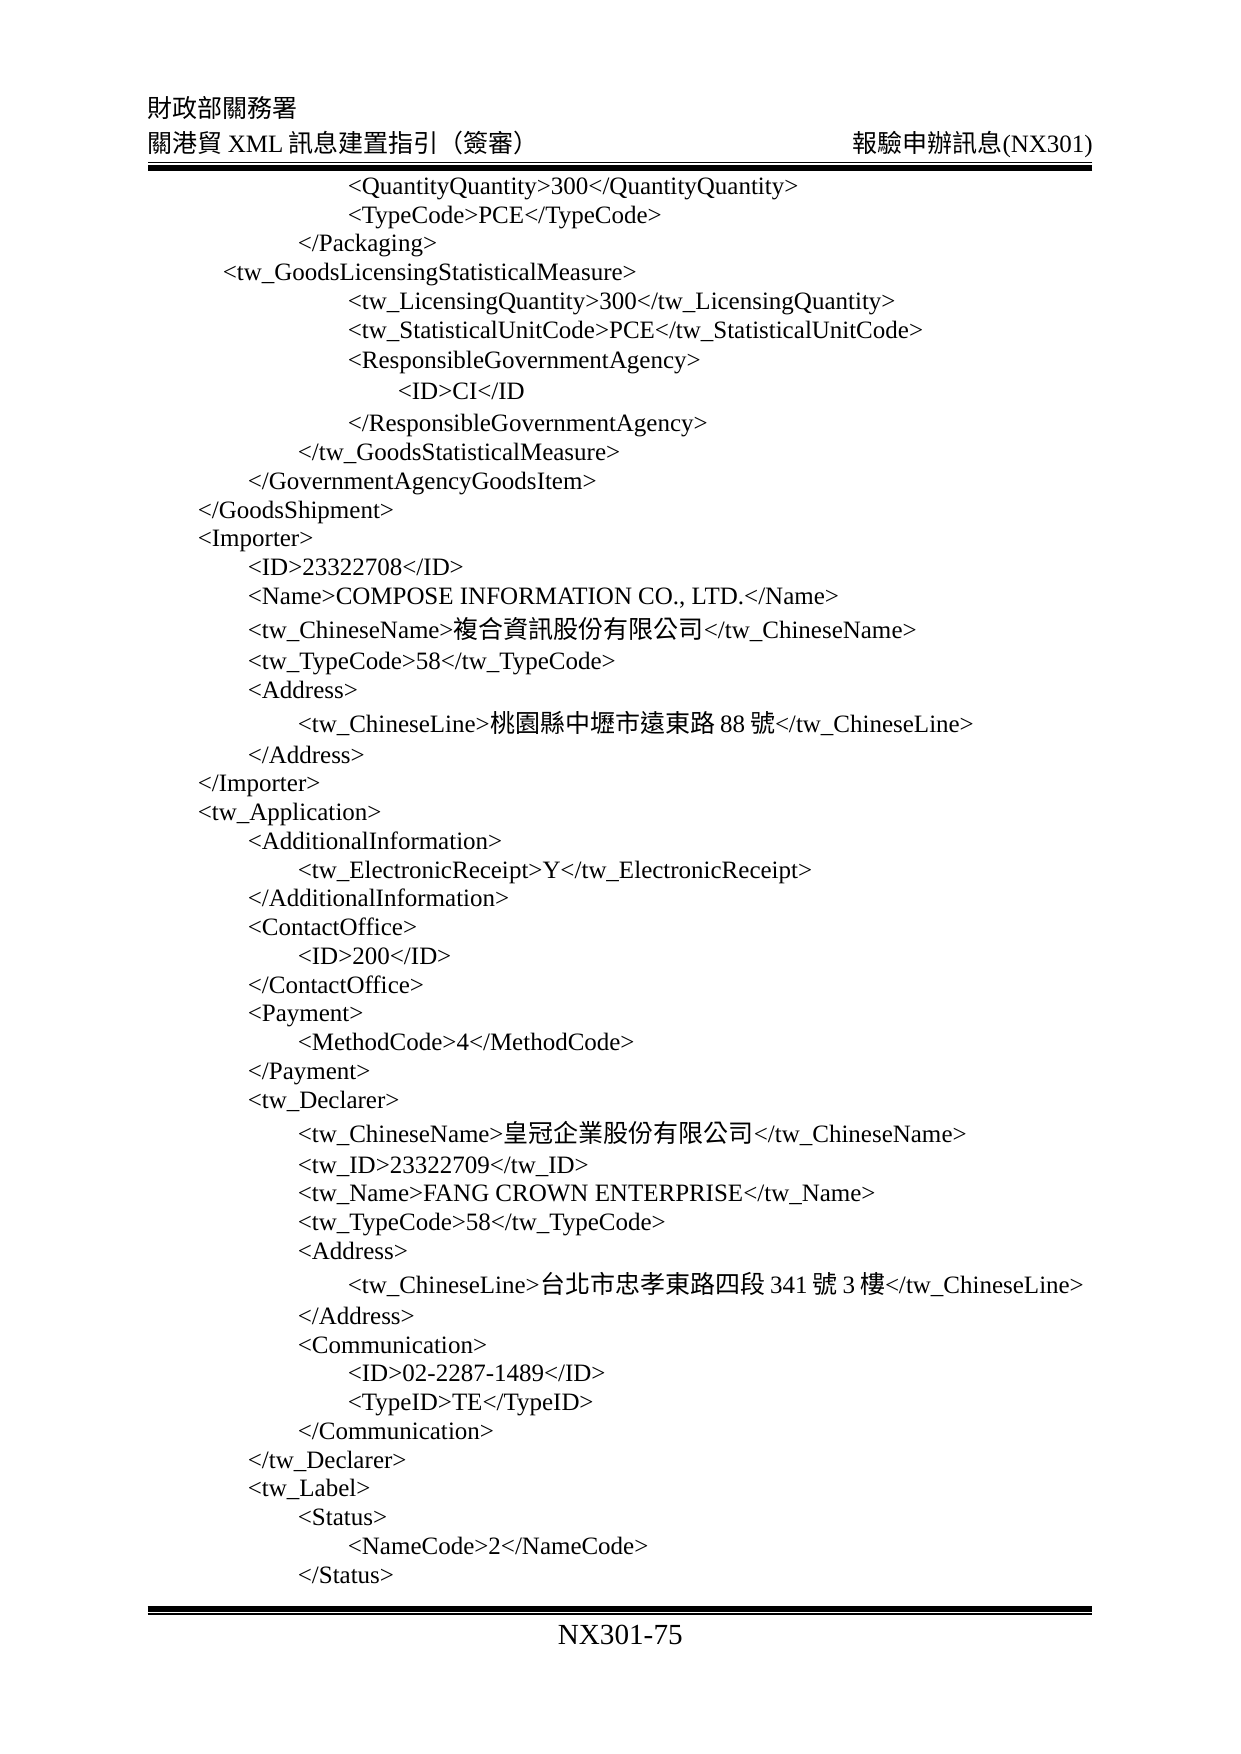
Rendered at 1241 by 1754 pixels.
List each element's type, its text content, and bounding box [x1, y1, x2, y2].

text </Packaging> [148, 228, 1092, 257]
text </GovernmentAgencyGoodsItem> [148, 466, 1092, 495]
text <Communication> [148, 1330, 1092, 1358]
text <Address> [148, 1236, 1092, 1265]
text <tw_TypeCode>58</tw_TypeCode> [148, 1207, 1092, 1236]
text <tw_GoodsLicensingStatisticalMeasure> [148, 257, 1092, 286]
text <ID>200</ID> [148, 941, 1092, 970]
text <Name>COMPOSE INFORMATION CO., LTD.</Name> [148, 581, 1092, 610]
text </tw_GoodsStatisticalMeasure> [148, 437, 1092, 466]
text </tw_Declarer> [148, 1445, 1092, 1473]
text <tw_Declarer> [148, 1085, 1092, 1113]
text <tw_Application> [148, 797, 1092, 826]
text <TypeCode>PCE</TypeCode> [148, 200, 1092, 228]
text <AdditionalInformation> [148, 826, 1092, 855]
text <tw_Label> [148, 1473, 1092, 1502]
text <TypeID>TE</TypeID> [148, 1387, 1092, 1416]
text <ContactOffice> [148, 912, 1092, 941]
text <MethodCode>4</MethodCode> [148, 1027, 1092, 1056]
text </Address> [148, 1301, 1092, 1330]
text <Status> [148, 1502, 1092, 1531]
text <ResponsibleGovernmentAgency> [148, 343, 1092, 375]
text </ResponsibleGovernmentAgency> [148, 406, 1092, 437]
text <QuantityQuantity>300</QuantityQuantity> [148, 171, 1092, 200]
text <tw_ID>23322709</tw_ID> [148, 1150, 1092, 1178]
text <ID>02-2287-1489</ID> [148, 1358, 1092, 1387]
text <Importer> [148, 523, 1092, 552]
text </ContactOffice> [148, 970, 1092, 998]
text <tw_LicensingQuantity>300</tw_LicensingQuantity> [298, 286, 1092, 315]
text <NameCode>2</NameCode> [148, 1531, 1092, 1560]
text <Payment> [148, 998, 1092, 1027]
text <tw_ElectronicReceipt>Y</tw_ElectronicReceipt> [148, 855, 1092, 883]
text </Payment> [148, 1056, 1092, 1085]
text </GoodsShipment> [148, 495, 1092, 523]
text <tw_StatisticalUnitCode>PCE</tw_StatisticalUnitCode> [148, 315, 1092, 343]
text <tw_TypeCode>58</tw_TypeCode> [148, 646, 1092, 675]
text </Importer> [148, 768, 1092, 797]
text <tw_Name>FANG CROWN ENTERPRISE</tw_Name> [148, 1178, 1092, 1207]
text <Address> [148, 675, 1092, 703]
text <ID>23322708</ID> [148, 552, 1092, 581]
text </Address> [148, 740, 1092, 768]
text <tw_ChineseName>皇冠企業股份有限公司</tw_ChineseName> [148, 1113, 1092, 1150]
text <tw_ChineseName>複合資訊股份有限公司</tw_ChineseName> [148, 610, 1092, 646]
text </Communication> [148, 1416, 1092, 1445]
text </AdditionalInformation> [148, 883, 1092, 912]
text <tw_ChineseLine>桃園縣中壢市遠東路88號</tw_ChineseLine> [148, 703, 1092, 740]
text </Status> [148, 1560, 1092, 1588]
text <ID>CI</ID [148, 375, 1092, 406]
text <tw_ChineseLine>台北市忠孝東路四段341號3樓</tw_ChineseLine> [148, 1265, 1092, 1301]
